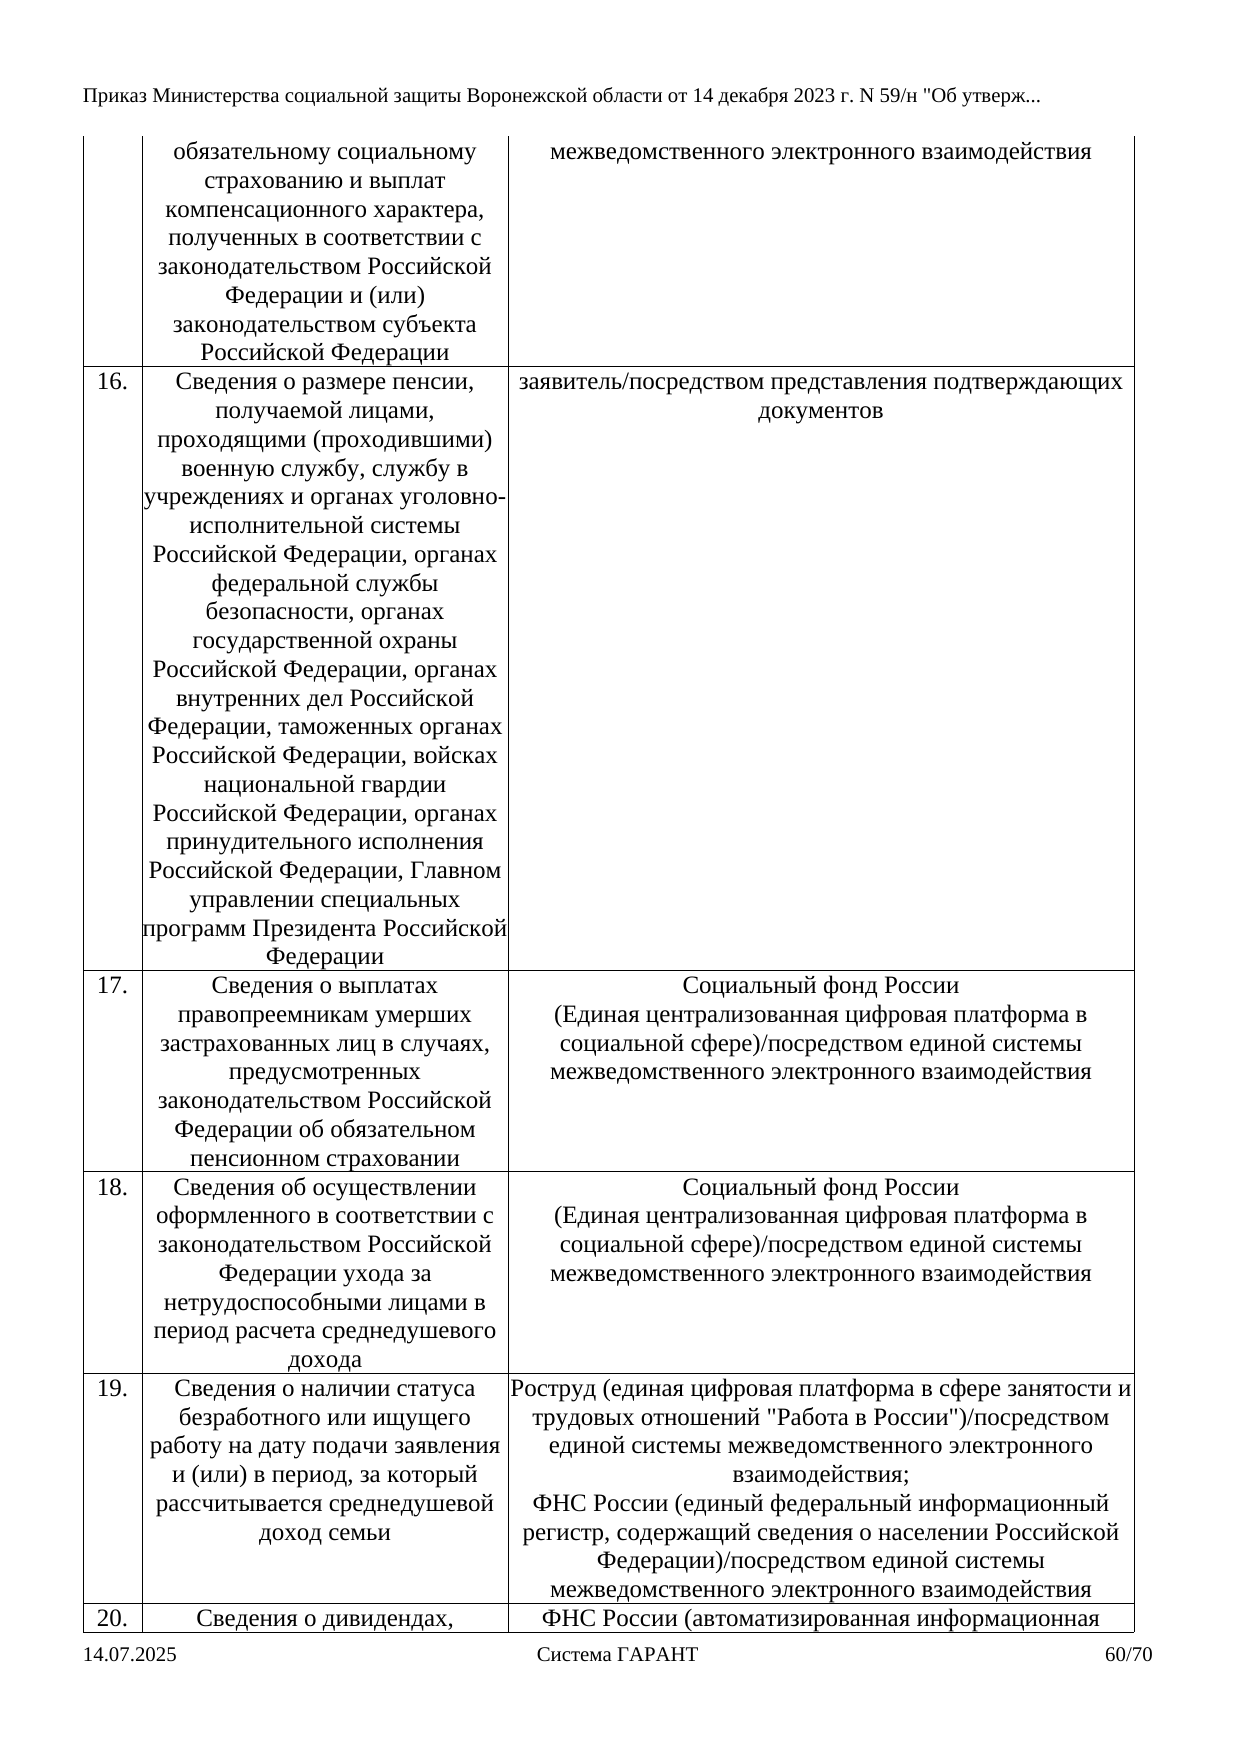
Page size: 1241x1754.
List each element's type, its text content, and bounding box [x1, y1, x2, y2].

table_cell 20. [84, 1604, 142, 1632]
table_cell Сведения о выплатах правопреемникам умерших застрахованных лиц в случаях, предусмотренных законодательством Российской Федерации об обязательном пенсионном страховании [143, 971, 508, 1171]
table_cell Социальный фонд России (Единая централизованная цифровая платформа в социальной сфере)/посредством единой системы межведомственного электронного взаимодействия [509, 1172, 1134, 1373]
table_cell Сведения о размере пенсии, получаемой лицами, проходящими (проходившими) военную службу, службу в учреждениях и органах уголовно-исполнительной системы Российской Федерации, органах федеральной службы безопасности, органах государственной охраны Российской Федерации, органах внутренних дел Российской Федерации, таможенных органах Российской Федерации, войсках национальной гвардии Российской Федерации, органах принудительного исполнения Российской Федерации, Главном управлении специальных программ Президента Российской Федерации [143, 367, 508, 970]
table_cell [84, 136, 142, 366]
table_cell 18. [84, 1172, 142, 1373]
table_cell 16. [84, 367, 142, 970]
table_cell Сведения об осуществлении оформленного в соответствии с законодательством Российской Федерации ухода за нетрудоспособными лицами в период расчета среднедушевого дохода [143, 1172, 508, 1373]
table_cell 19. [84, 1374, 142, 1603]
table_cell Социальный фонд России (Единая централизованная цифровая платформа в социальной сфере)/посредством единой системы межведомственного электронного взаимодействия [509, 971, 1134, 1171]
table_cell заявитель/посредством представления подтверждающих документов [509, 367, 1134, 970]
table_cell обязательному социальному страхованию и выплат компенсационного характера, полученных в соответствии с законодательством Российской Федерации и (или) законодательством субъекта Российской Федерации [143, 136, 508, 366]
table_cell 17. [84, 971, 142, 1171]
table_cell ФНС России (автоматизированная информационная [509, 1604, 1134, 1632]
table_cell Роструд (единая цифровая платформа в сфере занятости и трудовых отношений "Работа в России")/посредством единой системы межведомственного электронного взаимодействия; ФНС России (единый федеральный информационный регистр, содержащий сведения о населении Российской Федерации)/посредством единой системы межведомственного электронного взаимодействия [509, 1374, 1134, 1603]
table_cell Сведения о дивидендах, [143, 1604, 508, 1632]
table_cell Сведения о наличии статуса безработного или ищущего работу на дату подачи заявления и (или) в период, за который рассчитывается среднедушевой доход семьи [143, 1374, 508, 1603]
table_cell межведомственного электронного взаимодействия [509, 136, 1134, 366]
